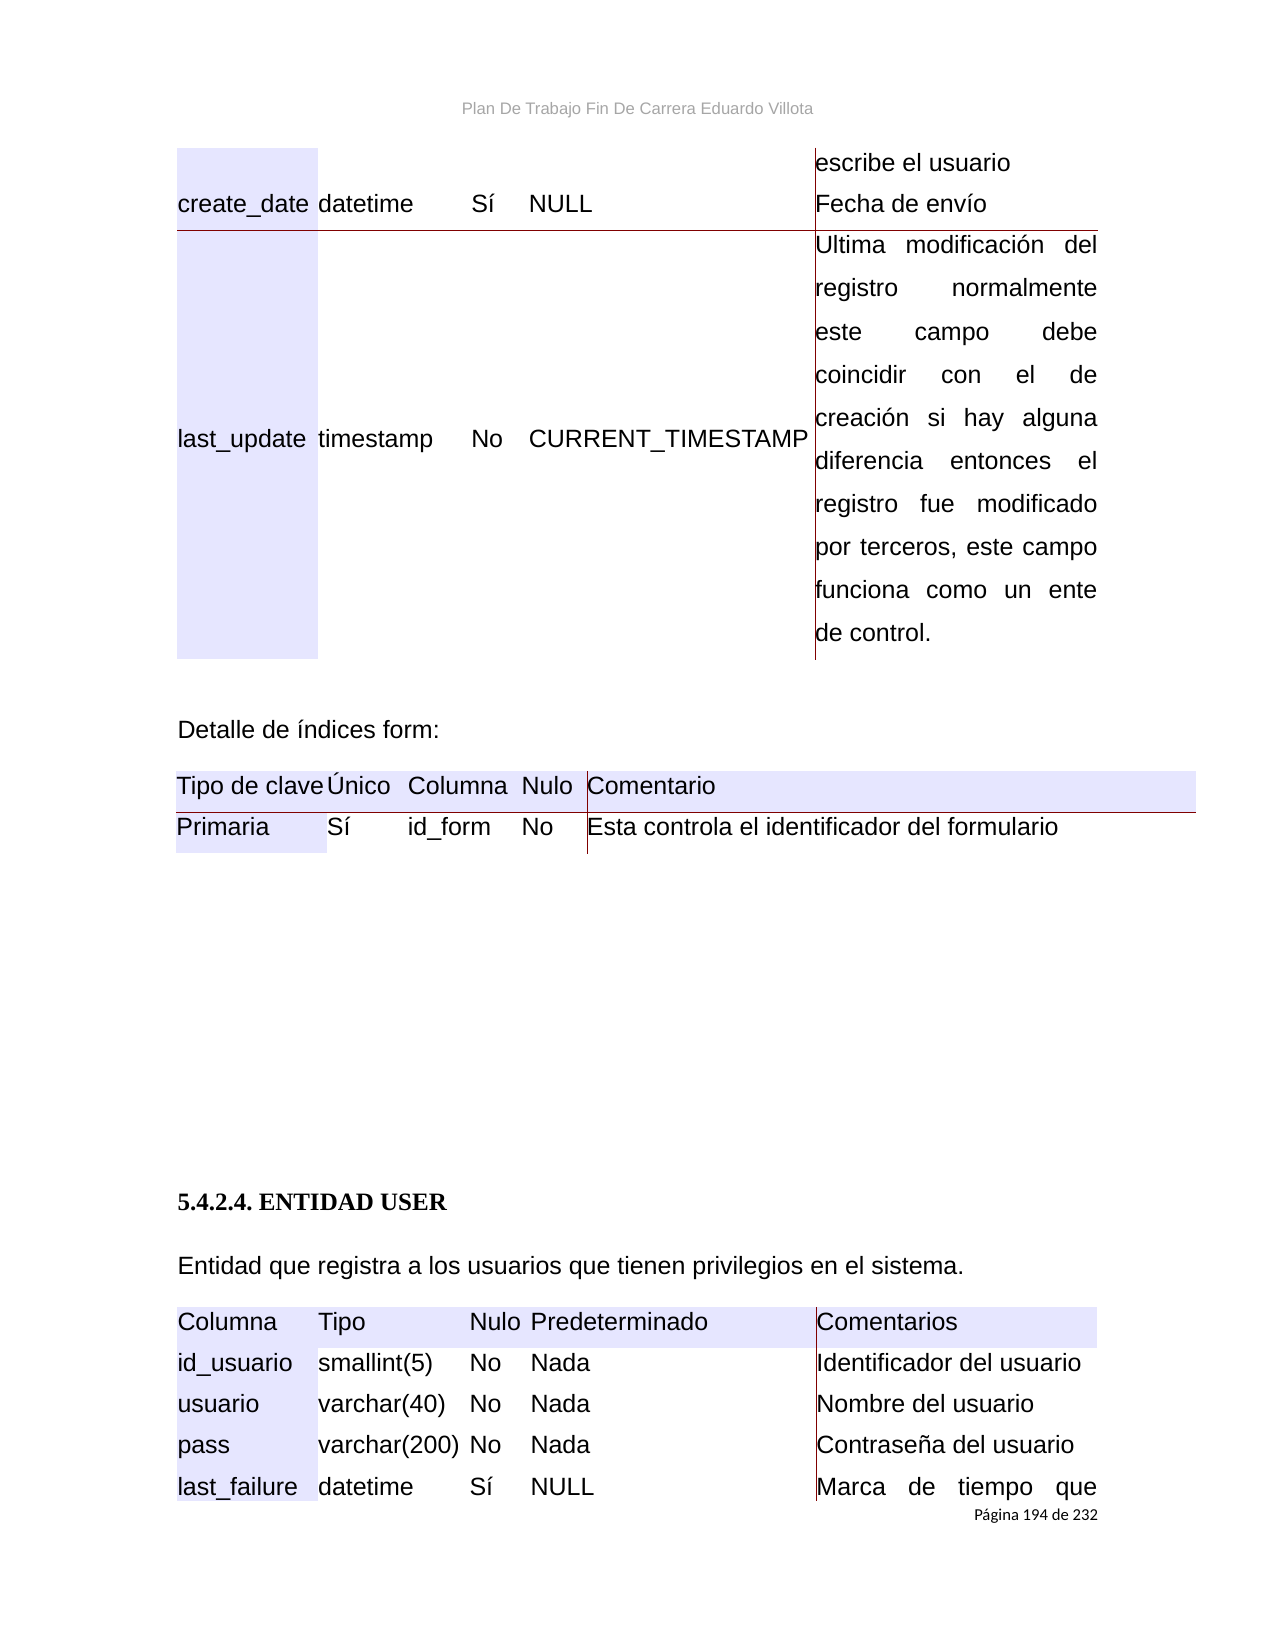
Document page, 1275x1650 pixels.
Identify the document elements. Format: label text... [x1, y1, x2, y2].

table_cell NULL [530, 1472, 816, 1501]
table_cell escribe el usuario [816, 148, 1097, 189]
table_cell No [469, 1389, 530, 1431]
table_header Tipo de clave [176, 771, 327, 812]
table_cell Contraseña del usuario [817, 1431, 1097, 1472]
table_cell pass [177, 1431, 318, 1472]
text 5.4.2.4. ENTIDAD USER [177, 1187, 1098, 1216]
table_cell Sí [327, 813, 408, 853]
table_cell Sí [471, 189, 529, 230]
table_header Columna [408, 771, 521, 812]
table_cell Nada [530, 1389, 816, 1431]
table_header Columna [177, 1307, 318, 1348]
table_cell id_form [408, 813, 521, 853]
table_cell No [471, 231, 529, 659]
table_cell CURRENT_TIMESTAMP [529, 231, 815, 659]
table_cell Fecha de envío [816, 189, 1097, 230]
table_cell [471, 148, 529, 189]
table_cell last_update [177, 231, 318, 659]
text Detalle de índices form: [177, 715, 1098, 744]
table_cell No [521, 813, 587, 853]
table_cell Nombre del usuario [817, 1389, 1097, 1431]
table_cell smallint(5) [318, 1348, 469, 1389]
table_cell last_failure [177, 1472, 318, 1501]
table_cell [318, 148, 471, 189]
table_cell Ultima modificación del registro normalmente este campo debe coincidir con el de creación si hay alguna diferencia entonces el registro fue modificado por terceros, este campo funciona como un ente de control. [816, 231, 1097, 659]
table_cell NULL [529, 189, 815, 230]
table_cell timestamp [318, 231, 471, 659]
table_cell usuario [177, 1389, 318, 1431]
table_header Tipo [318, 1307, 469, 1348]
text Entidad que registra a los usuarios que tienen privilegios en el sistema. [177, 1251, 1098, 1280]
table_cell Nada [530, 1348, 816, 1389]
table_cell Esta controla el identificador del formulario [588, 813, 1196, 853]
table_cell Sí [469, 1472, 530, 1501]
table_header Nulo [469, 1307, 530, 1348]
table_cell create_date [177, 189, 318, 230]
table_cell datetime [318, 189, 471, 230]
table_header Comentarios [817, 1307, 1097, 1348]
table_header Único [327, 771, 408, 812]
table_cell Nada [530, 1431, 816, 1472]
table_cell No [469, 1348, 530, 1389]
table_cell No [469, 1431, 530, 1472]
table_cell varchar(200) [318, 1431, 469, 1472]
table_cell Identificador del usuario [817, 1348, 1097, 1389]
table_header Comentario [588, 771, 1196, 812]
table_cell datetime [318, 1472, 469, 1501]
table_header Predeterminado [530, 1307, 816, 1348]
table_cell Marca de tiempo que [817, 1472, 1097, 1501]
table_cell id_usuario [177, 1348, 318, 1389]
table_cell [529, 148, 815, 189]
table_cell Primaria [176, 813, 327, 853]
table_cell [177, 148, 318, 189]
table_header Nulo [521, 771, 587, 812]
table_cell varchar(40) [318, 1389, 469, 1431]
